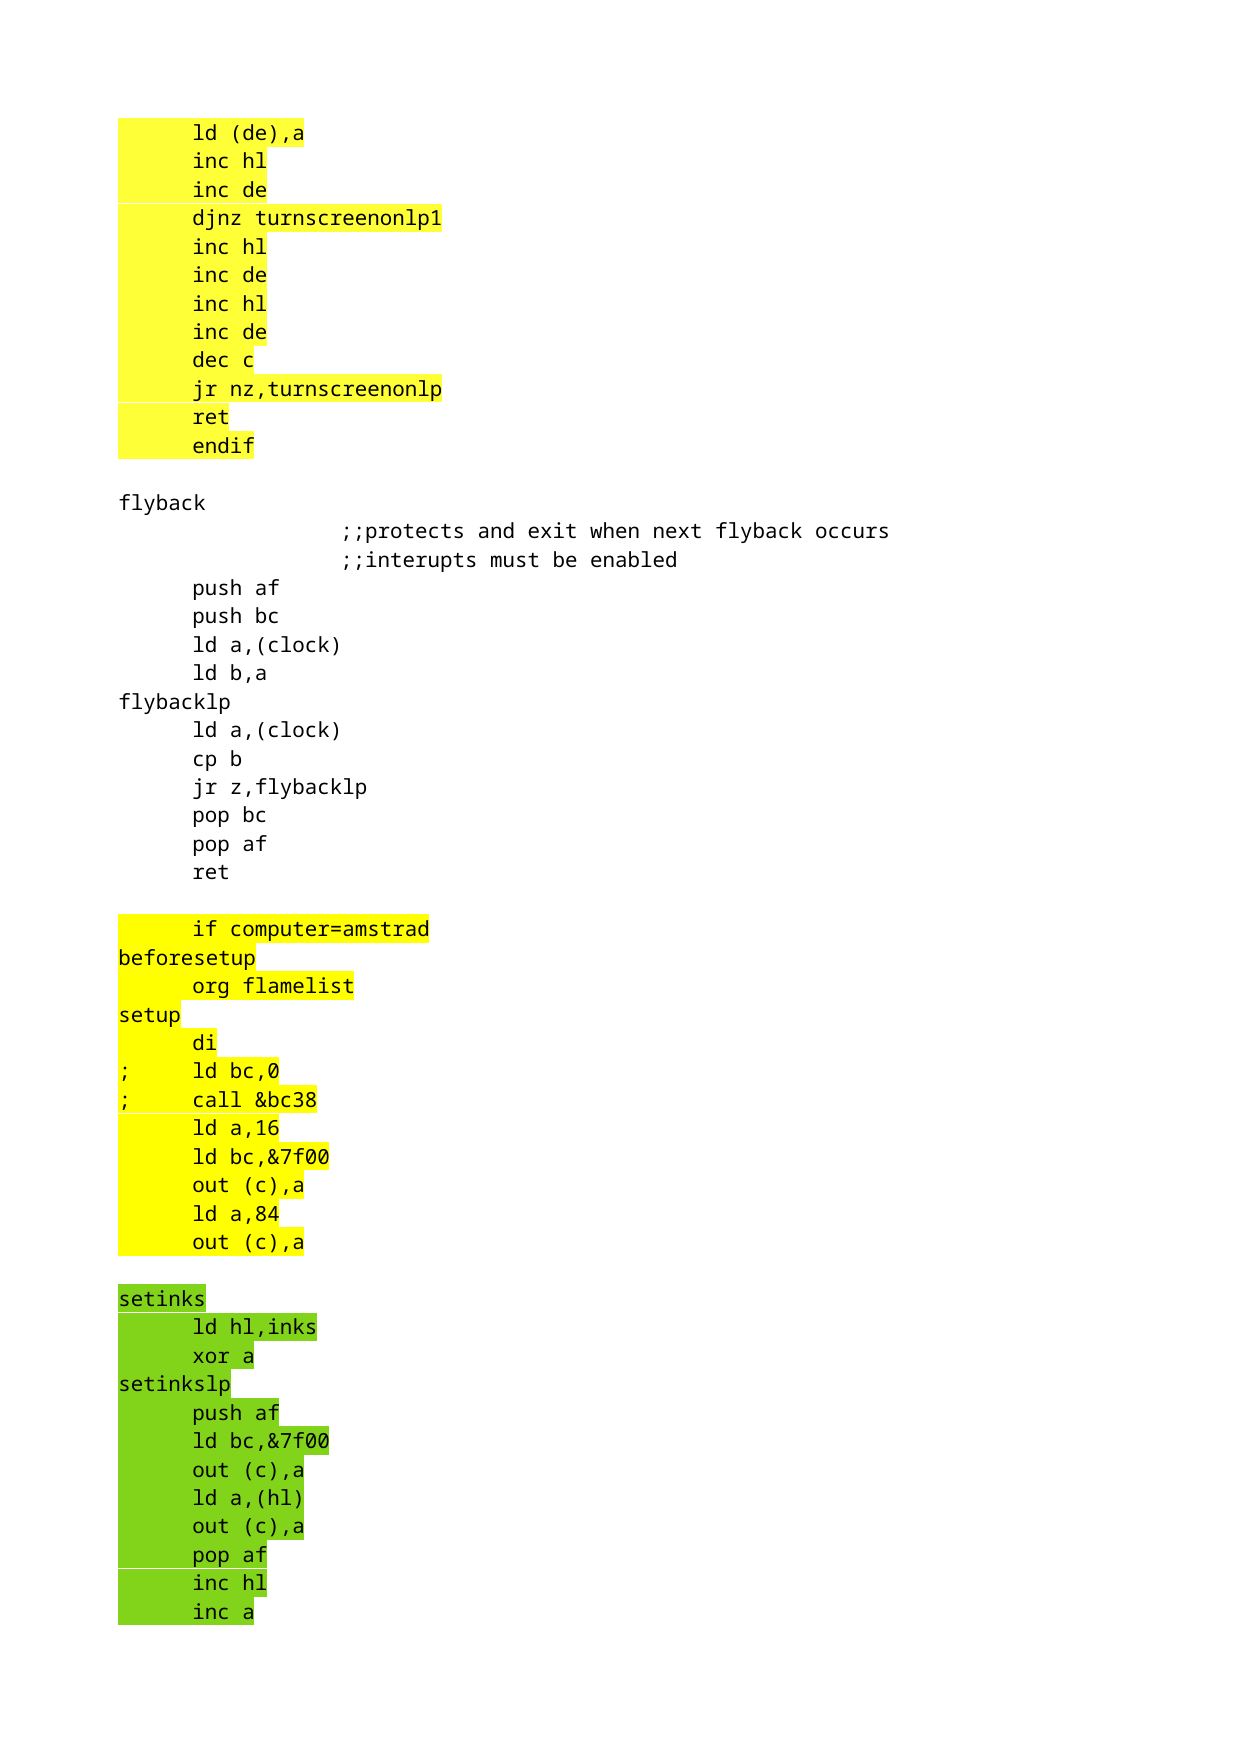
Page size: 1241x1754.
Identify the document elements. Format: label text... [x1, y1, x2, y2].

text ld b,a [118, 658, 1122, 687]
text jr nz,turnscreenonlp [118, 374, 1122, 402]
text out (c),a [118, 1512, 1122, 1540]
text endif [118, 431, 1122, 459]
text ld a,16 [118, 1113, 1122, 1142]
text inc de [118, 260, 1122, 289]
text ret [118, 402, 1122, 431]
text out (c),a [118, 1227, 1122, 1256]
text ret [118, 857, 1122, 886]
text out (c),a [118, 1455, 1122, 1483]
text inc a [118, 1597, 1122, 1625]
text push af [118, 1398, 1122, 1426]
text inc hl [118, 289, 1122, 317]
text ld (de),a [118, 118, 1122, 147]
text ;;protects and exit when next flyback occurs [118, 516, 1122, 545]
text djnz turnscreenonlp1 [118, 203, 1122, 232]
text ; call &bc38 [118, 1085, 1122, 1113]
text inc de [118, 175, 1122, 203]
text ld bc,&7f00 [118, 1142, 1122, 1170]
text jr z,flybacklp [118, 772, 1122, 801]
text if computer=amstrad [118, 914, 1122, 943]
text di [118, 1028, 1122, 1057]
text inc hl [118, 147, 1122, 175]
text ; ld bc,0 [118, 1057, 1122, 1085]
text xor a [118, 1341, 1122, 1369]
text setinkslp [118, 1369, 1122, 1398]
text push bc [118, 602, 1122, 630]
text inc de [118, 317, 1122, 346]
text pop af [118, 1540, 1122, 1568]
text pop af [118, 829, 1122, 857]
text ld hl,inks [118, 1312, 1122, 1341]
text ld a,(clock) [118, 715, 1122, 744]
text flyback [118, 488, 1122, 516]
text ;;interupts must be enabled [118, 545, 1122, 573]
text org flamelist [118, 971, 1122, 1000]
text ld bc,&7f00 [118, 1426, 1122, 1455]
text out (c),a [118, 1170, 1122, 1199]
text push af [118, 573, 1122, 602]
text dec c [118, 346, 1122, 374]
text pop bc [118, 801, 1122, 829]
text ld a,84 [118, 1199, 1122, 1227]
text inc hl [118, 232, 1122, 260]
text setup [118, 1000, 1122, 1028]
text cp b [118, 744, 1122, 772]
text beforesetup [118, 943, 1122, 971]
text flybacklp [118, 687, 1122, 715]
text ld a,(hl) [118, 1483, 1122, 1512]
text setinks [118, 1284, 1122, 1312]
text ld a,(clock) [118, 630, 1122, 658]
text inc hl [118, 1568, 1122, 1597]
